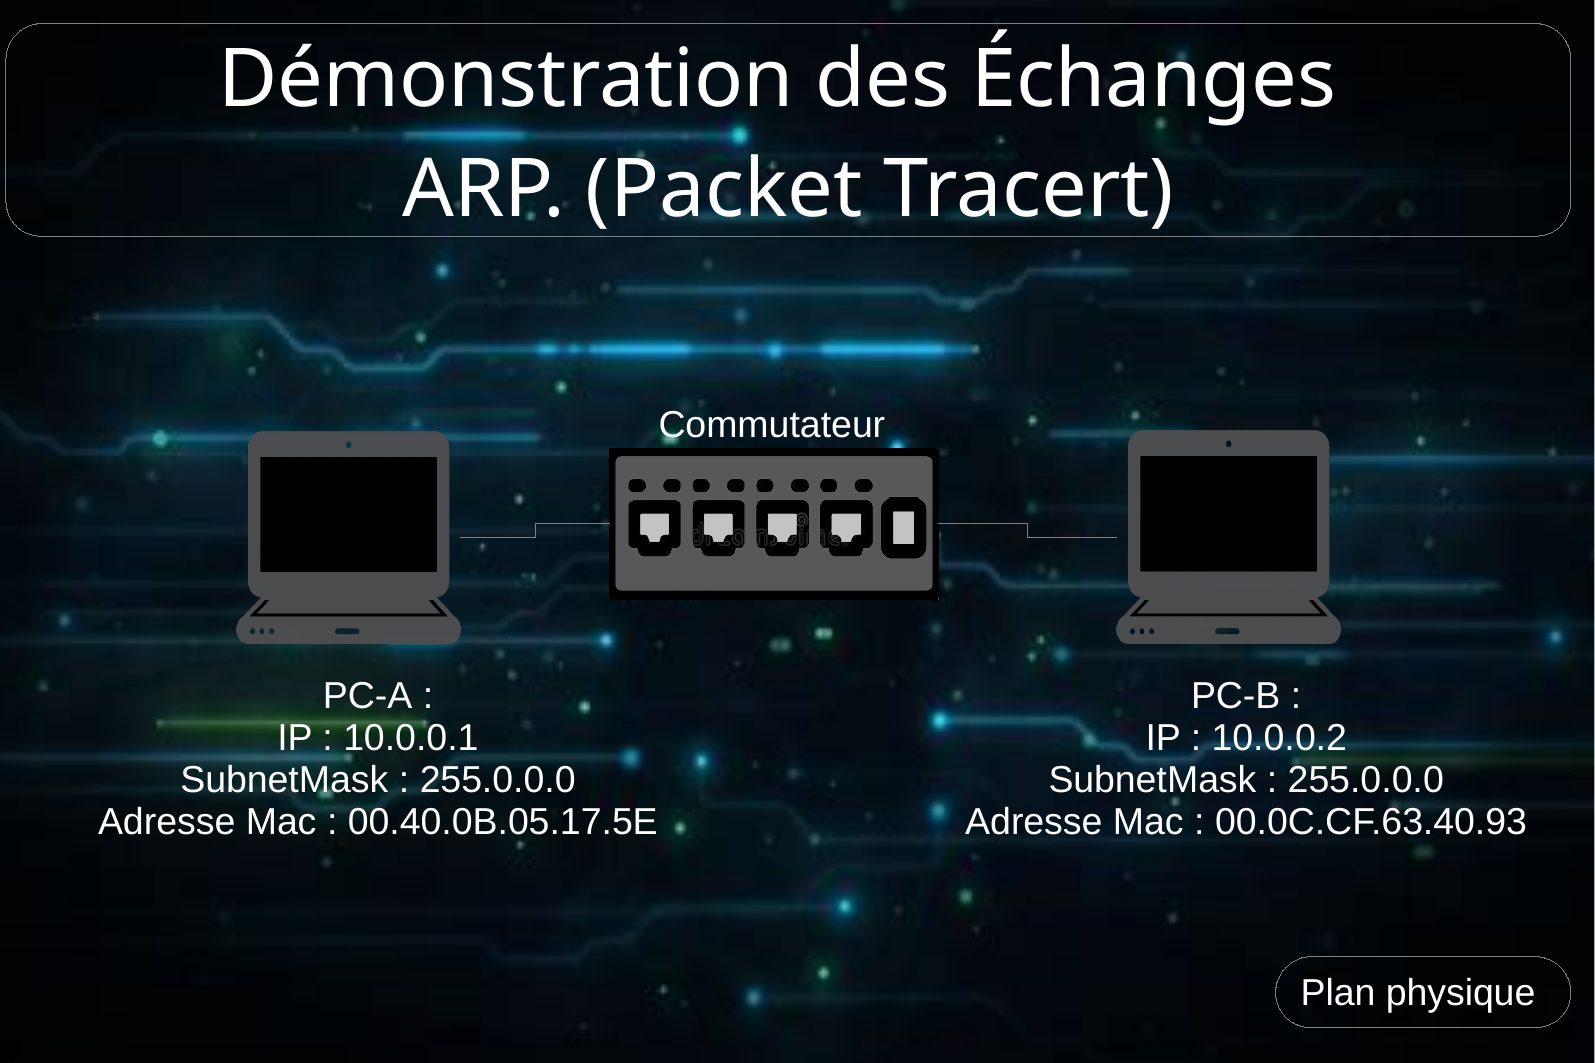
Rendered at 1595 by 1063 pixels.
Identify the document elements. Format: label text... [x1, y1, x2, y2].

text_box Plan physique [1275, 956, 1571, 1028]
text_box PC-A : IP : 10.0.0.1 SubnetMask : 255.0.0.0 Adresse Mac : 00.40.0B.05.17.5E [53, 667, 703, 851]
text_box Démonstration des Échanges ARP. (Packet Tracert) [5, 23, 1571, 237]
text_box PC-B : IP : 10.0.0.2 SubnetMask : 255.0.0.0 Adresse Mac : 00.0C.CF.63.40.93 [921, 667, 1572, 851]
picture [0, 0, 1595, 1063]
text_box Commutateur [643, 395, 1010, 453]
